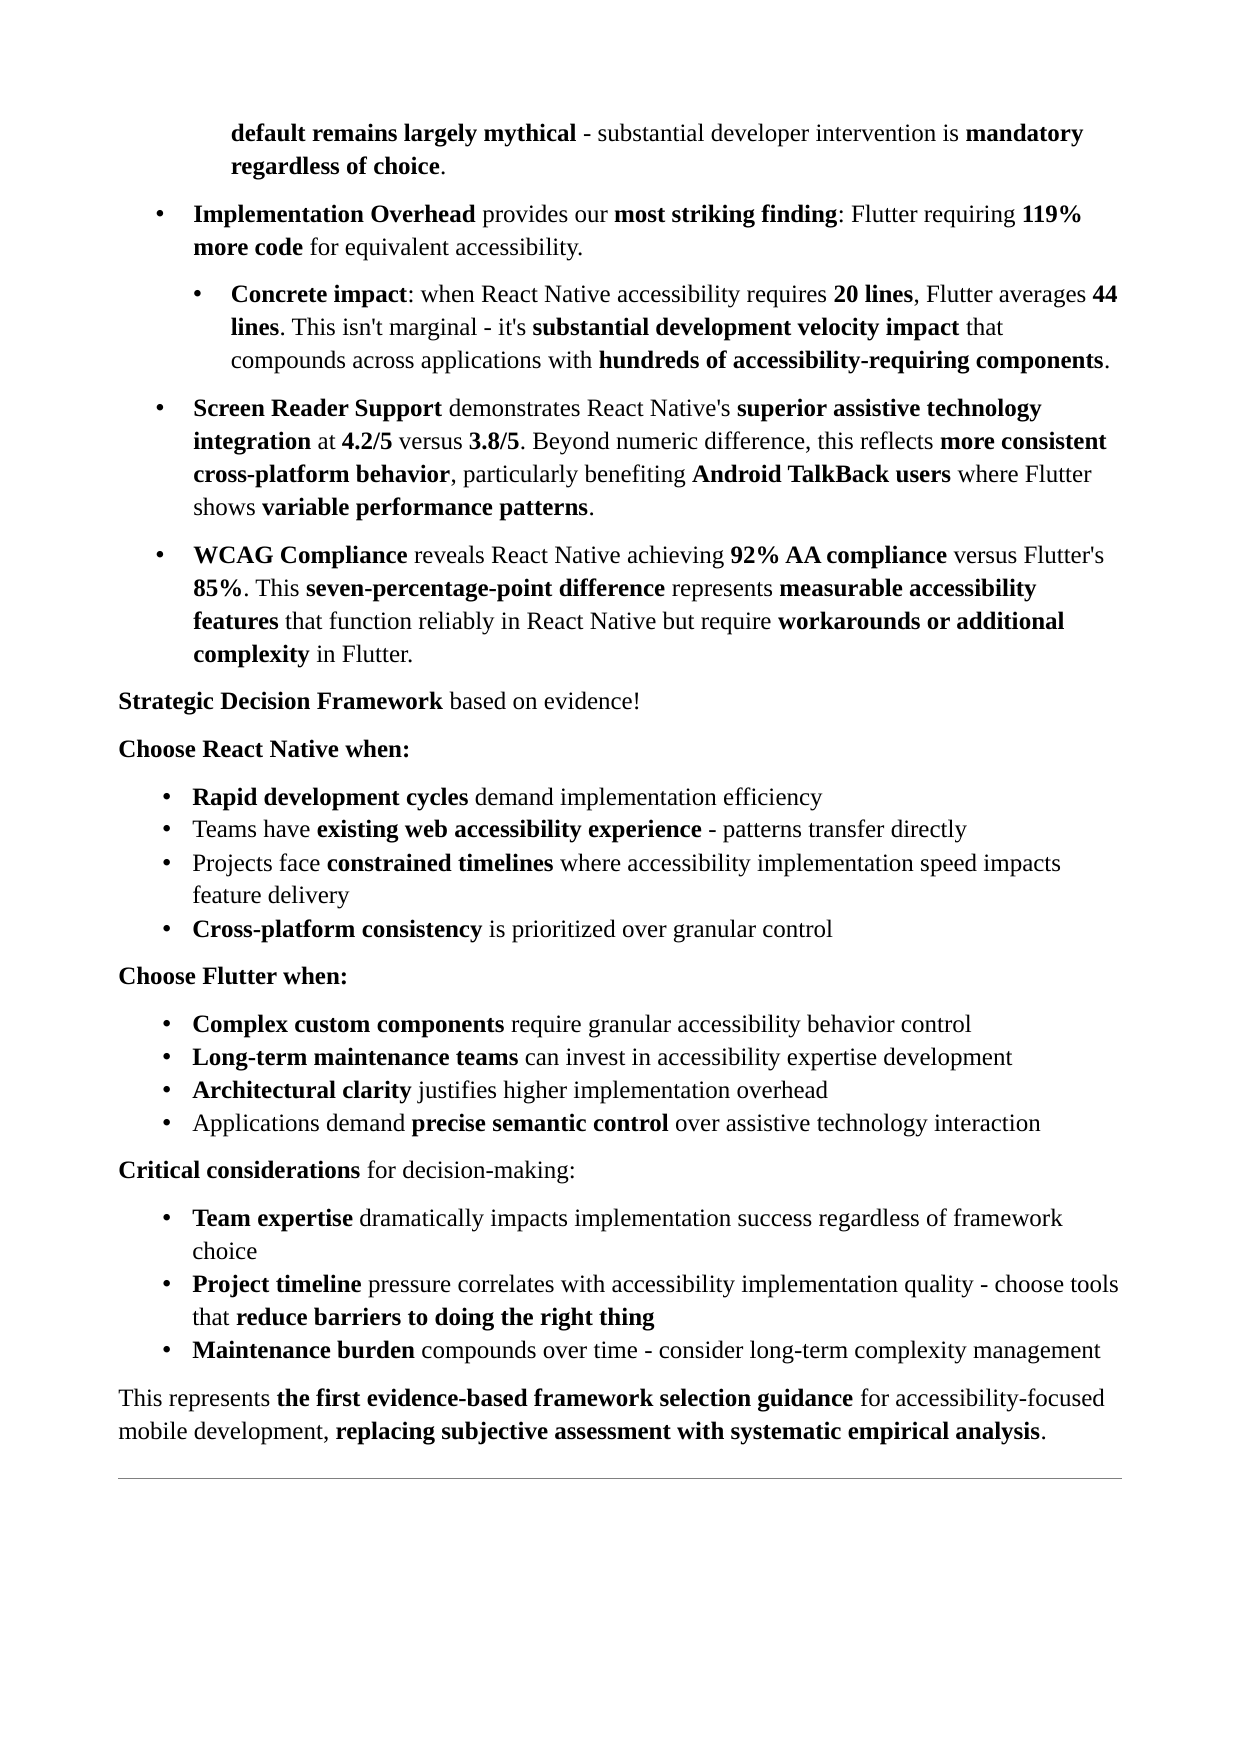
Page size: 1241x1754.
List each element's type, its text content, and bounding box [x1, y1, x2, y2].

text Choose Flutter when: [118, 961, 1122, 990]
text Critical considerations for decision-making: [118, 1156, 1122, 1184]
list Rapid development cycles demand implementation efficiency [162, 782, 1122, 810]
list Implementation Overhead provides our most striking finding: Flutter requiring 119% more code for equivalent accessibility. [156, 199, 1122, 261]
list Screen Reader Support demonstrates React Native's superior assistive technology integration at 4.2/5 versus 3.8/5. Beyond numeric difference, this reflects more consistent cross-platform behavior, particularly benefiting Android TalkBack users where Flutter shows variable performance patterns. [156, 393, 1122, 521]
text Choose React Native when: [118, 734, 1122, 763]
list Complex custom components require granular accessibility behavior control [162, 1009, 1122, 1038]
text Strategic Decision Framework based on evidence! [118, 686, 1122, 715]
list Concrete impact: when React Native accessibility requires 20 lines, Flutter averages 44 lines. This isn't marginal - it's substantial development velocity impact that compounds across applications with hundreds of accessibility-requiring components. [193, 279, 1122, 374]
list Architectural clarity justifies higher implementation overhead [162, 1075, 1122, 1104]
list Maintenance burden compounds over time - consider long-term complexity management [162, 1335, 1122, 1364]
list Team expertise dramatically impacts implementation success regardless of framework choice [162, 1203, 1122, 1265]
list Cross-platform consistency is prioritized over granular control [162, 914, 1122, 942]
list WCAG Compliance reveals React Native achieving 92% AA compliance versus Flutter's 85%. This seven-percentage-point difference represents measurable accessibility features that function reliably in React Native but require workarounds or additional complexity in Flutter. [156, 540, 1122, 667]
text This represents the first evidence-based framework selection guidance for accessibility-focused mobile development, replacing subjective assessment with systematic empirical analysis. [118, 1383, 1122, 1444]
list Project timeline pressure correlates with accessibility implementation quality - choose tools that reduce barriers to doing the right thing [162, 1269, 1122, 1331]
list Applications demand precise semantic control over assistive technology interaction [162, 1108, 1122, 1137]
list Teams have existing web accessibility experience - patterns transfer directly [162, 814, 1122, 843]
list default remains largely mythical - substantial developer intervention is mandatory regardless of choice. [193, 118, 1122, 180]
list Projects face constrained timelines where accessibility implementation speed impacts feature delivery [162, 848, 1122, 909]
list Long-term maintenance teams can invest in accessibility expertise development [162, 1042, 1122, 1071]
